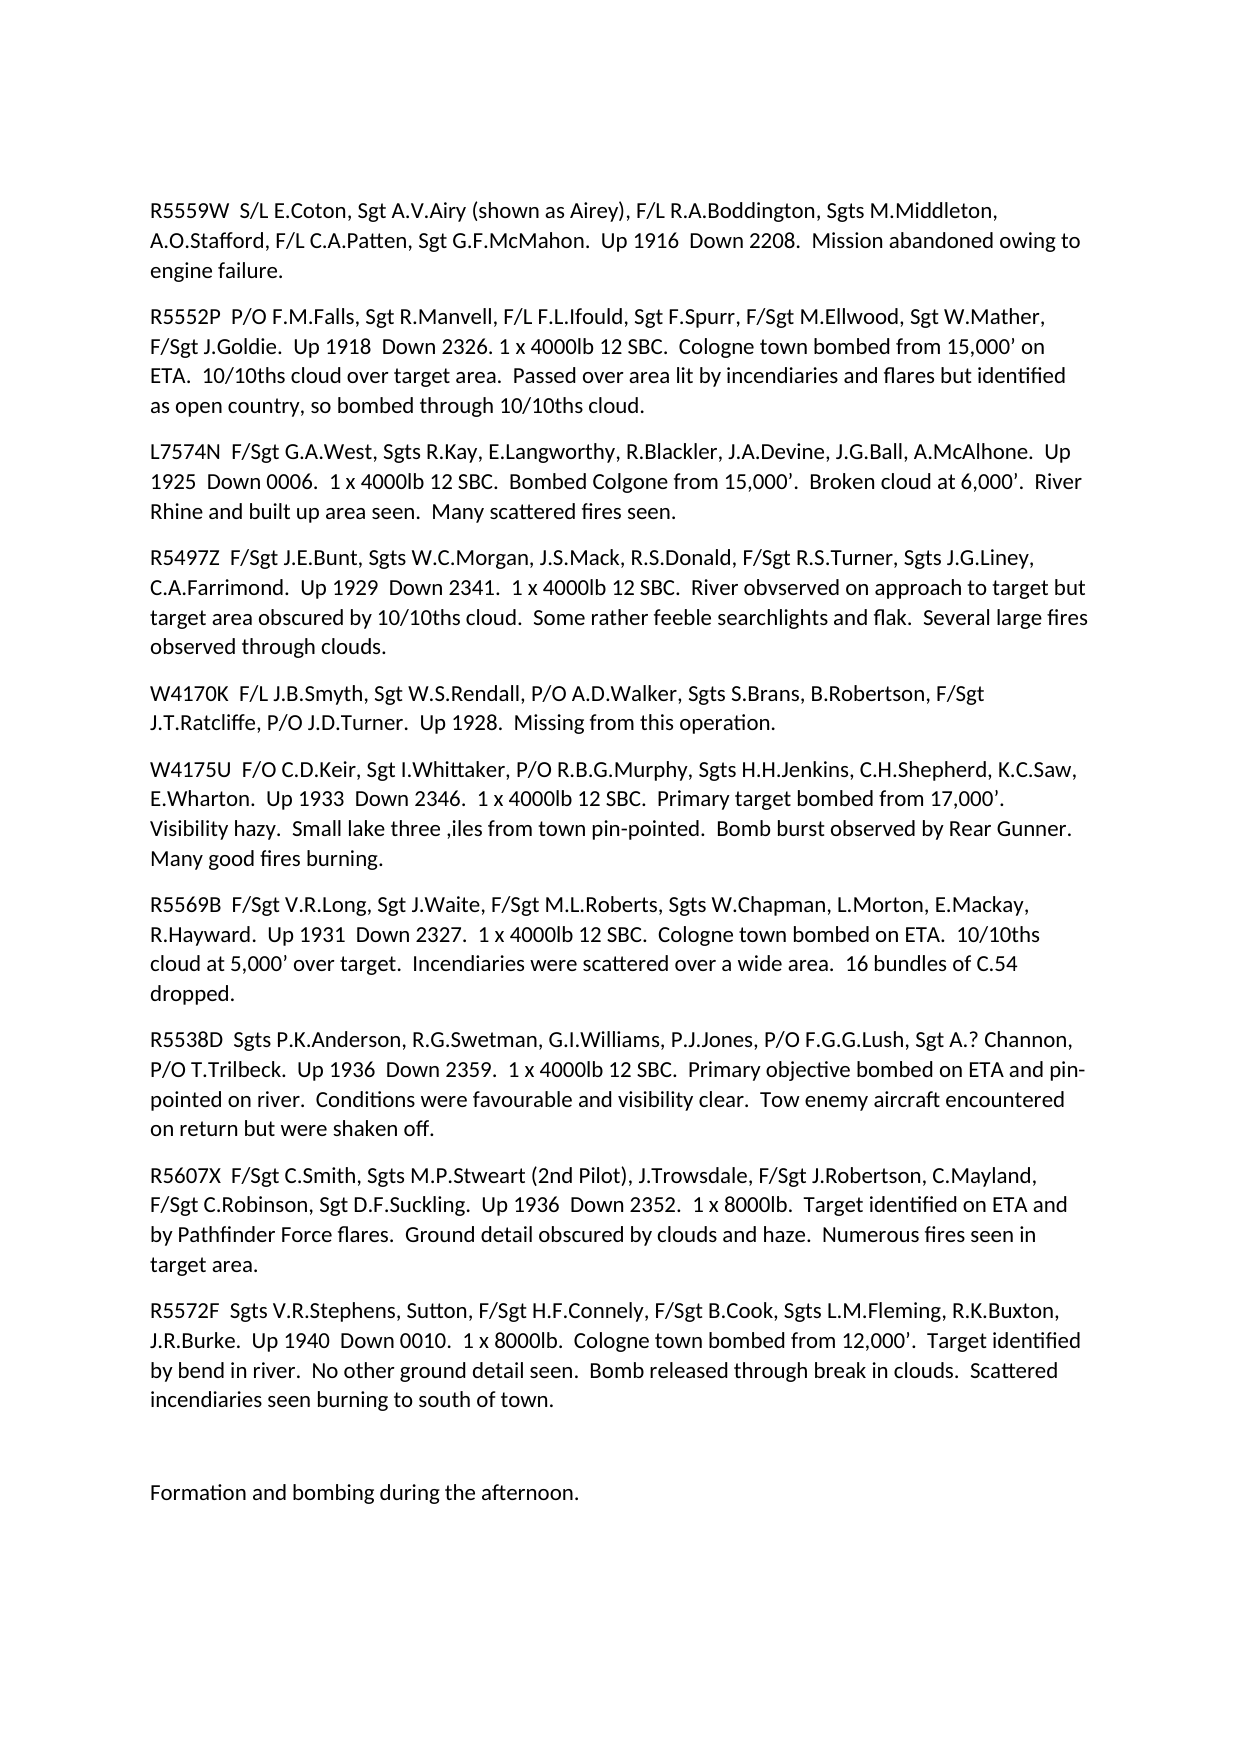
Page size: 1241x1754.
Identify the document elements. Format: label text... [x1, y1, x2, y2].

text W4175U F/O C.D.Keir, Sgt I.Whittaker, P/O R.B.G.Murphy, Sgts H.H.Jenkins, C.H.Shepherd, K.C.Saw, E.Wharton. Up 1933 Down 2346. 1 x 4000lb 12 SBC. Primary target bombed from 17,000’. Visibility hazy. Small lake three ,iles from town pin-pointed. Bomb burst observed by Rear Gunner. Many good fires burning. [150, 755, 1090, 872]
text W4170K F/L J.B.Smyth, Sgt W.S.Rendall, P/O A.D.Walker, Sgts S.Brans, B.Robertson, F/Sgt J.T.Ratcliffe, P/O J.D.Turner. Up 1928. Missing from this operation. [150, 679, 1090, 736]
text R5538D Sgts P.K.Anderson, R.G.Swetman, G.I.Williams, P.J.Jones, P/O F.G.G.Lush, Sgt A.? Channon, P/O T.Trilbeck. Up 1936 Down 2359. 1 x 4000lb 12 SBC. Primary objective bombed on ETA and pin-pointed on river. Conditions were favourable and visibility clear. Tow enemy aircraft encountered on return but were shaken off. [150, 1026, 1090, 1143]
text R5572F Sgts V.R.Stephens, Sutton, F/Sgt H.F.Connely, F/Sgt B.Cook, Sgts L.M.Fleming, R.K.Buxton, J.R.Burke. Up 1940 Down 0010. 1 x 8000lb. Cologne town bombed from 12,000’. Target identified by bend in river. No other ground detail seen. Bomb released through break in clouds. Scattered incendiaries seen burning to south of town. [150, 1296, 1090, 1413]
text R5552P P/O F.M.Falls, Sgt R.Manvell, F/L F.L.Ifould, Sgt F.Spurr, F/Sgt M.Ellwood, Sgt W.Mather, F/Sgt J.Goldie. Up 1918 Down 2326. 1 x 4000lb 12 SBC. Cologne town bombed from 15,000’ on ETA. 10/10ths cloud over target area. Passed over area lit by incendiaries and flares but identified as open country, so bombed through 10/10ths cloud. [150, 302, 1090, 419]
text R5497Z F/Sgt J.E.Bunt, Sgts W.C.Morgan, J.S.Mack, R.S.Donald, F/Sgt R.S.Turner, Sgts J.G.Liney, C.A.Farrimond. Up 1929 Down 2341. 1 x 4000lb 12 SBC. River obvserved on approach to target but target area obscured by 10/10ths cloud. Some rather feeble searchlights and flak. Several large fires observed through clouds. [150, 543, 1090, 660]
text L7574N F/Sgt G.A.West, Sgts R.Kay, E.Langworthy, R.Blackler, J.A.Devine, J.G.Ball, A.McAlhone. Up 1925 Down 0006. 1 x 4000lb 12 SBC. Bombed Colgone from 15,000’. Broken cloud at 6,000’. River Rhine and built up area seen. Many scattered fires seen. [150, 437, 1090, 525]
text R5569B F/Sgt V.R.Long, Sgt J.Waite, F/Sgt M.L.Roberts, Sgts W.Chapman, L.Morton, E.Mackay, R.Hayward. Up 1931 Down 2327. 1 x 4000lb 12 SBC. Cologne town bombed on ETA. 10/10ths cloud at 5,000’ over target. Incendiaries were scattered over a wide area. 16 bundles of C.54 dropped. [150, 890, 1090, 1007]
text R5559W S/L E.Coton, Sgt A.V.Airy (shown as Airey), F/L R.A.Boddington, Sgts M.Middleton, A.O.Stafford, F/L C.A.Patten, Sgt G.F.McMahon. Up 1916 Down 2208. Mission abandoned owing to engine failure. [150, 196, 1090, 284]
text R5607X F/Sgt C.Smith, Sgts M.P.Stweart (2nd Pilot), J.Trowsdale, F/Sgt J.Robertson, C.Mayland, F/Sgt C.Robinson, Sgt D.F.Suckling. Up 1936 Down 2352. 1 x 8000lb. Target identified on ETA and by Pathfinder Force flares. Ground detail obscured by clouds and haze. Numerous fires seen in target area. [150, 1161, 1090, 1278]
text Formation and bombing during the afternoon. [150, 1478, 1090, 1506]
